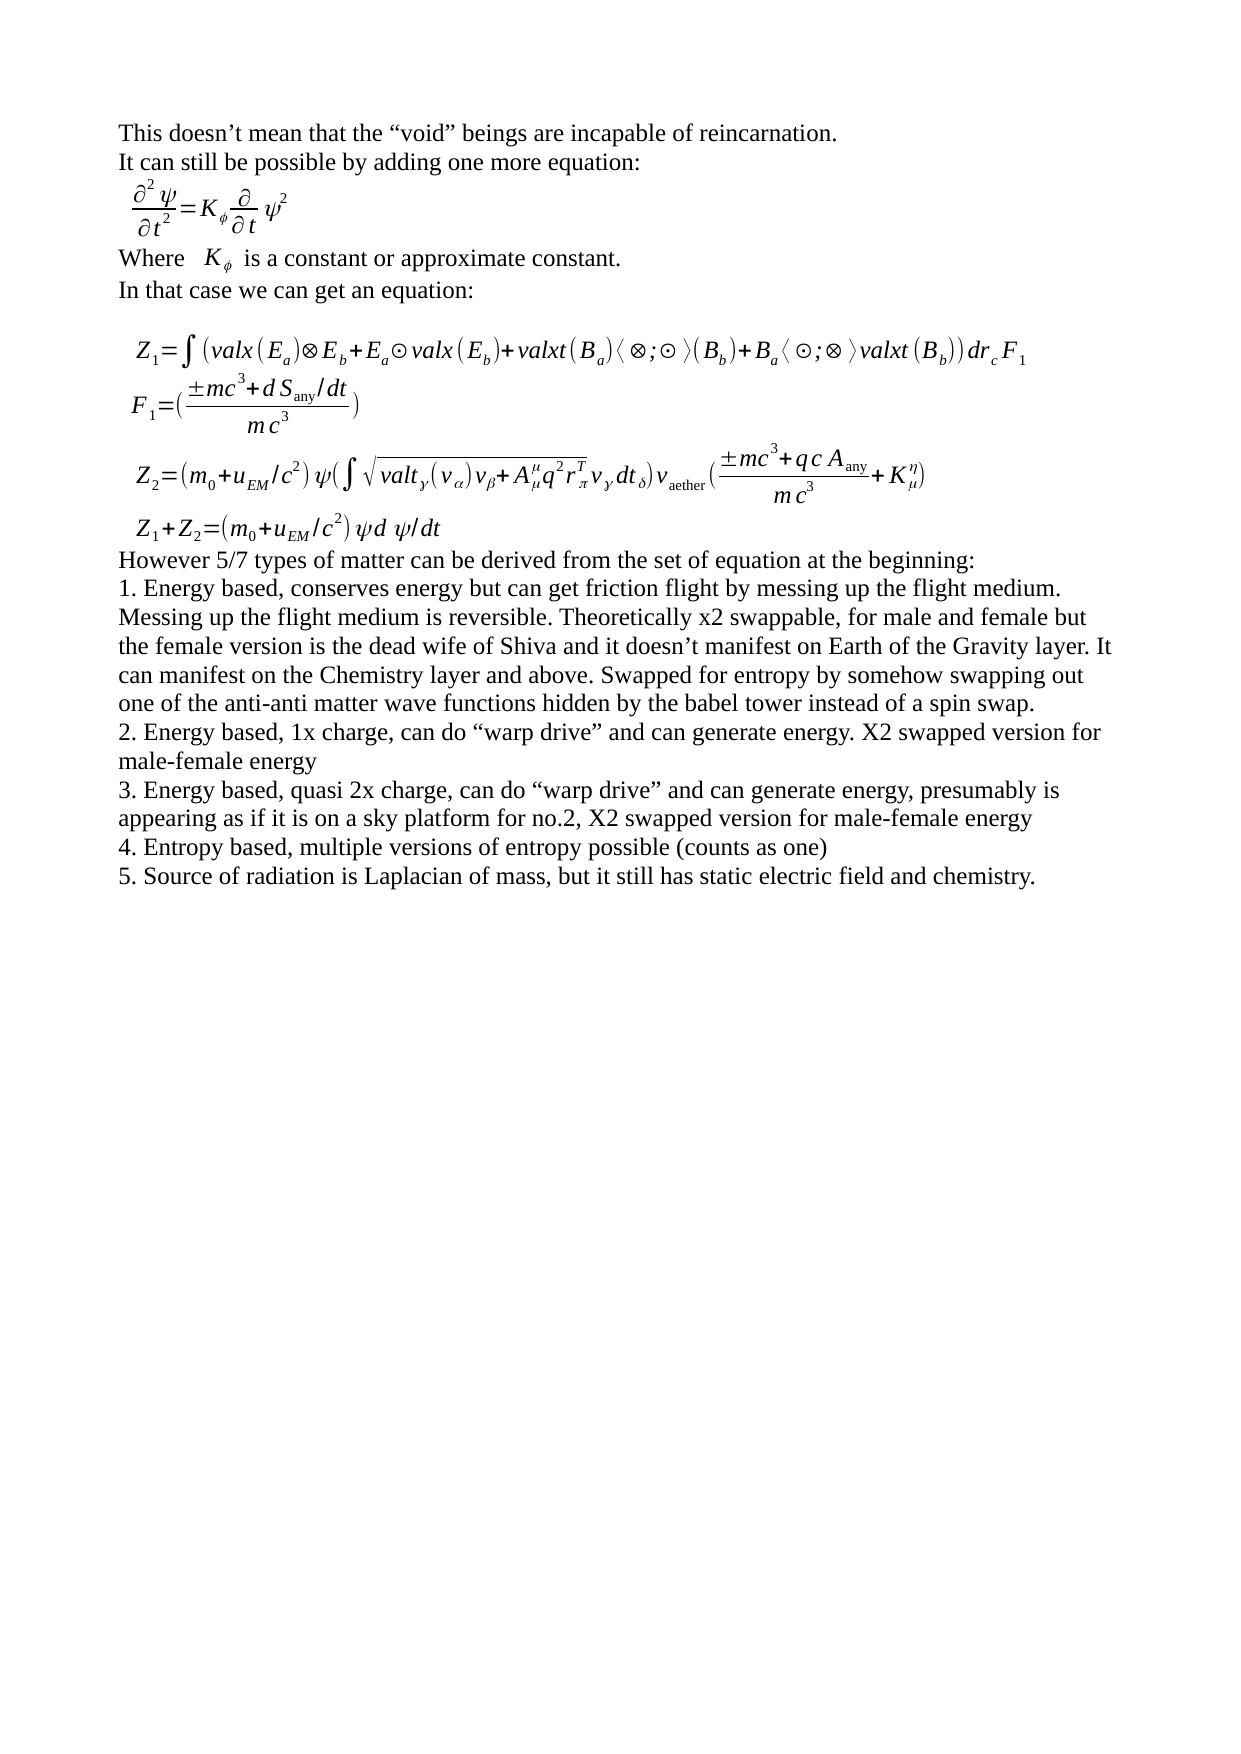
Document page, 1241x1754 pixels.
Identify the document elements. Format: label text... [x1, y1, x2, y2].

text In that case we can get an equation: [118, 275, 1122, 303]
text Where is a constant or approximate constant. [118, 243, 1122, 275]
text 1. Energy based, conserves energy but can get friction flight by messing up the flight medium. Messing up the flight medium is reversible. Theoretically x2 swappable, for male and female but the female version is the dead wife of Shiva and it doesn’t manifest on Earth of the Gravity layer. It can manifest on the Chemistry layer and above. Swapped for entropy by somehow swapping out one of the anti-anti matter wave functions hidden by the babel tower instead of a spin swap. [118, 573, 1122, 717]
text However 5/7 types of matter can be derived from the set of equation at the beginning: [118, 545, 1122, 573]
text This doesn’t mean that the “void” beings are incapable of reincarnation. [118, 118, 1122, 147]
text It can still be possible by adding one more equation: [118, 147, 1122, 176]
text 2. Energy based, 1x charge, can do “warp drive” and can generate energy. X2 swapped version for male-female energy [118, 717, 1122, 775]
text 5. Source of radiation is Laplacian of mass, but it still has static electric field and chemistry. [118, 861, 1122, 890]
text 3. Energy based, quasi 2x charge, can do “warp drive” and can generate energy, presumably is appearing as if it is on a sky platform for no.2, X2 swapped version for male-female energy [118, 775, 1122, 832]
text 4. Entropy based, multiple versions of entropy possible (counts as one) [118, 832, 1122, 861]
